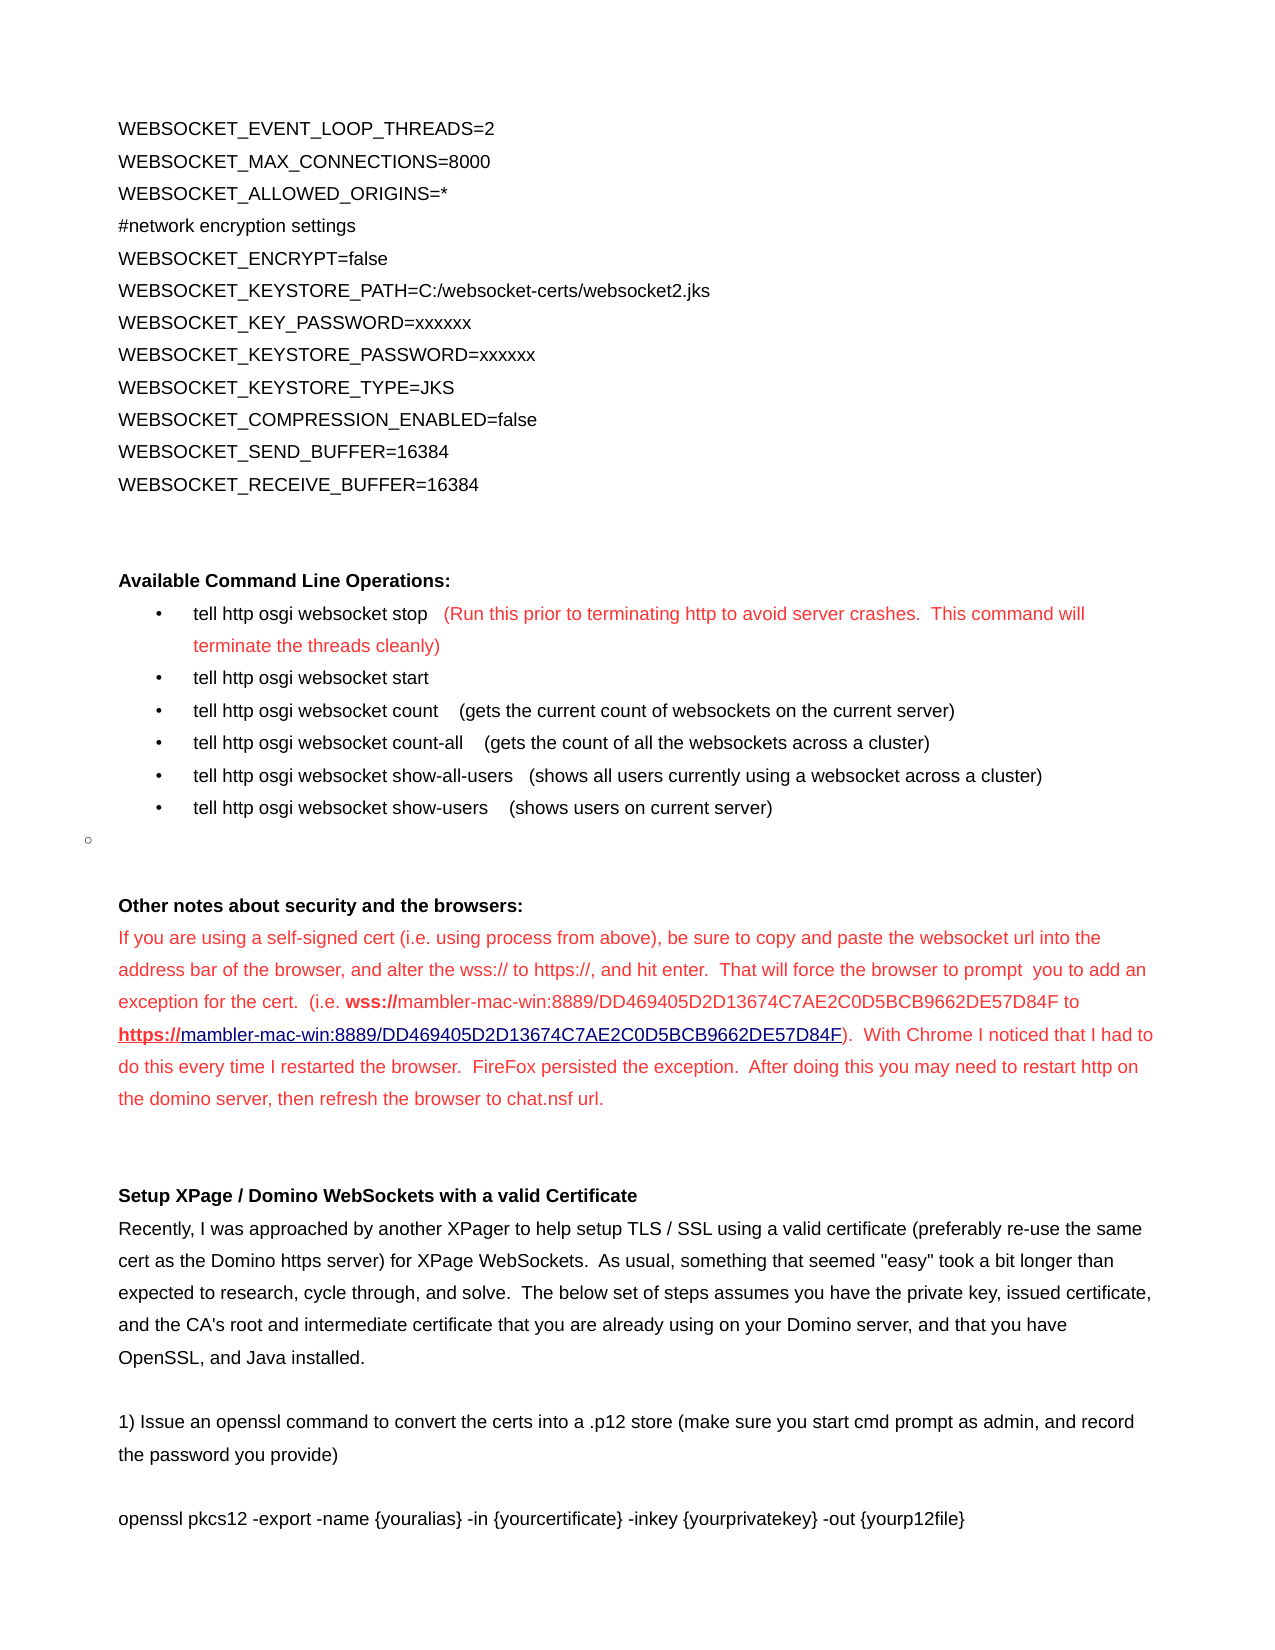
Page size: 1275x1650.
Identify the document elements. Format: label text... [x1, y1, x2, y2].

list tell http osgi websocket start [156, 667, 1157, 689]
text Other notes about security and the browsers: [118, 894, 1157, 916]
list tell http osgi websocket stop (Run this prior to terminating http to avoid server crashes. This command will terminate the threads cleanly) [156, 602, 1157, 656]
text WEBSOCKET_RECEIVE_BUFFER=16384 [118, 473, 1157, 495]
text Available Command Line Operations: [118, 570, 1157, 592]
text WEBSOCKET_KEYSTORE_PATH=C:/websocket-certs/websocket2.jks [118, 279, 1157, 301]
text Setup XPage / Domino WebSockets with a valid Certificate [118, 1185, 1157, 1207]
text WEBSOCKET_EVENT_LOOP_THREADS=2 [118, 118, 1157, 140]
text WEBSOCKET_ALLOWED_ORIGINS=* [118, 183, 1157, 204]
list tell http osgi websocket show-users (shows users on current server) [156, 797, 1157, 819]
list tell http osgi websocket count-all (gets the count of all the websockets across a cluster) [156, 732, 1157, 754]
text 1) Issue an openssl command to convert the certs into a .p12 store (make sure you start cmd prompt as admin, and record the password you provide) [118, 1411, 1157, 1465]
text openssl pkcs12 -export -name {youralias} -in {yourcertificate} -inkey {yourprivatekey} -out {yourp12file} [118, 1508, 1157, 1529]
text If you are using a self-signed cert (i.e. using process from above), be sure to copy and paste the websocket url into the address bar of the browser, and alter the wss:// to https://, and hit enter. That will force the browser to prompt you to add an exception for the cert. (i.e. wss://mambler-mac-win:8889/DD469405D2D13674C7AE2C0D5BCB9662DE57D84F to https://mambler-mac-win:8889/DD469405D2D13674C7AE2C0D5BCB9662DE57D84F). With Chrome I noticed that I had to do this every time I restarted the browser. FireFox persisted the exception. After doing this you may need to restart http on the domino server, then refresh the browser to chat.nsf url. [118, 927, 1157, 1110]
text WEBSOCKET_COMPRESSION_ENABLED=false [118, 409, 1157, 430]
text Recently, I was approached by another XPager to help setup TLS / SSL using a valid certificate (preferably re-use the same cert as the Domino https server) for XPage WebSockets. As usual, something that seemed "easy" took a bit longer than expected to research, cycle through, and solve. The below set of steps assumes you have the private key, issued certificate, and the CA's root and intermediate certificate that you are already using on your Domino server, and that you have OpenSSL, and Java installed. [118, 1217, 1157, 1368]
text WEBSOCKET_ENCRYPT=false [118, 247, 1157, 269]
text #network encryption settings [118, 215, 1157, 237]
text WEBSOCKET_KEYSTORE_PASSWORD=xxxxxx [118, 344, 1157, 366]
text WEBSOCKET_MAX_CONNECTIONS=8000 [118, 150, 1157, 172]
text WEBSOCKET_KEY_PASSWORD=xxxxxx [118, 312, 1157, 333]
text WEBSOCKET_KEYSTORE_TYPE=JKS [118, 376, 1157, 398]
list tell http osgi websocket count (gets the current count of websockets on the current server) [156, 700, 1157, 721]
list tell http osgi websocket show-all-users (shows all users currently using a websocket across a cluster) [156, 765, 1157, 786]
text WEBSOCKET_SEND_BUFFER=16384 [118, 441, 1157, 463]
